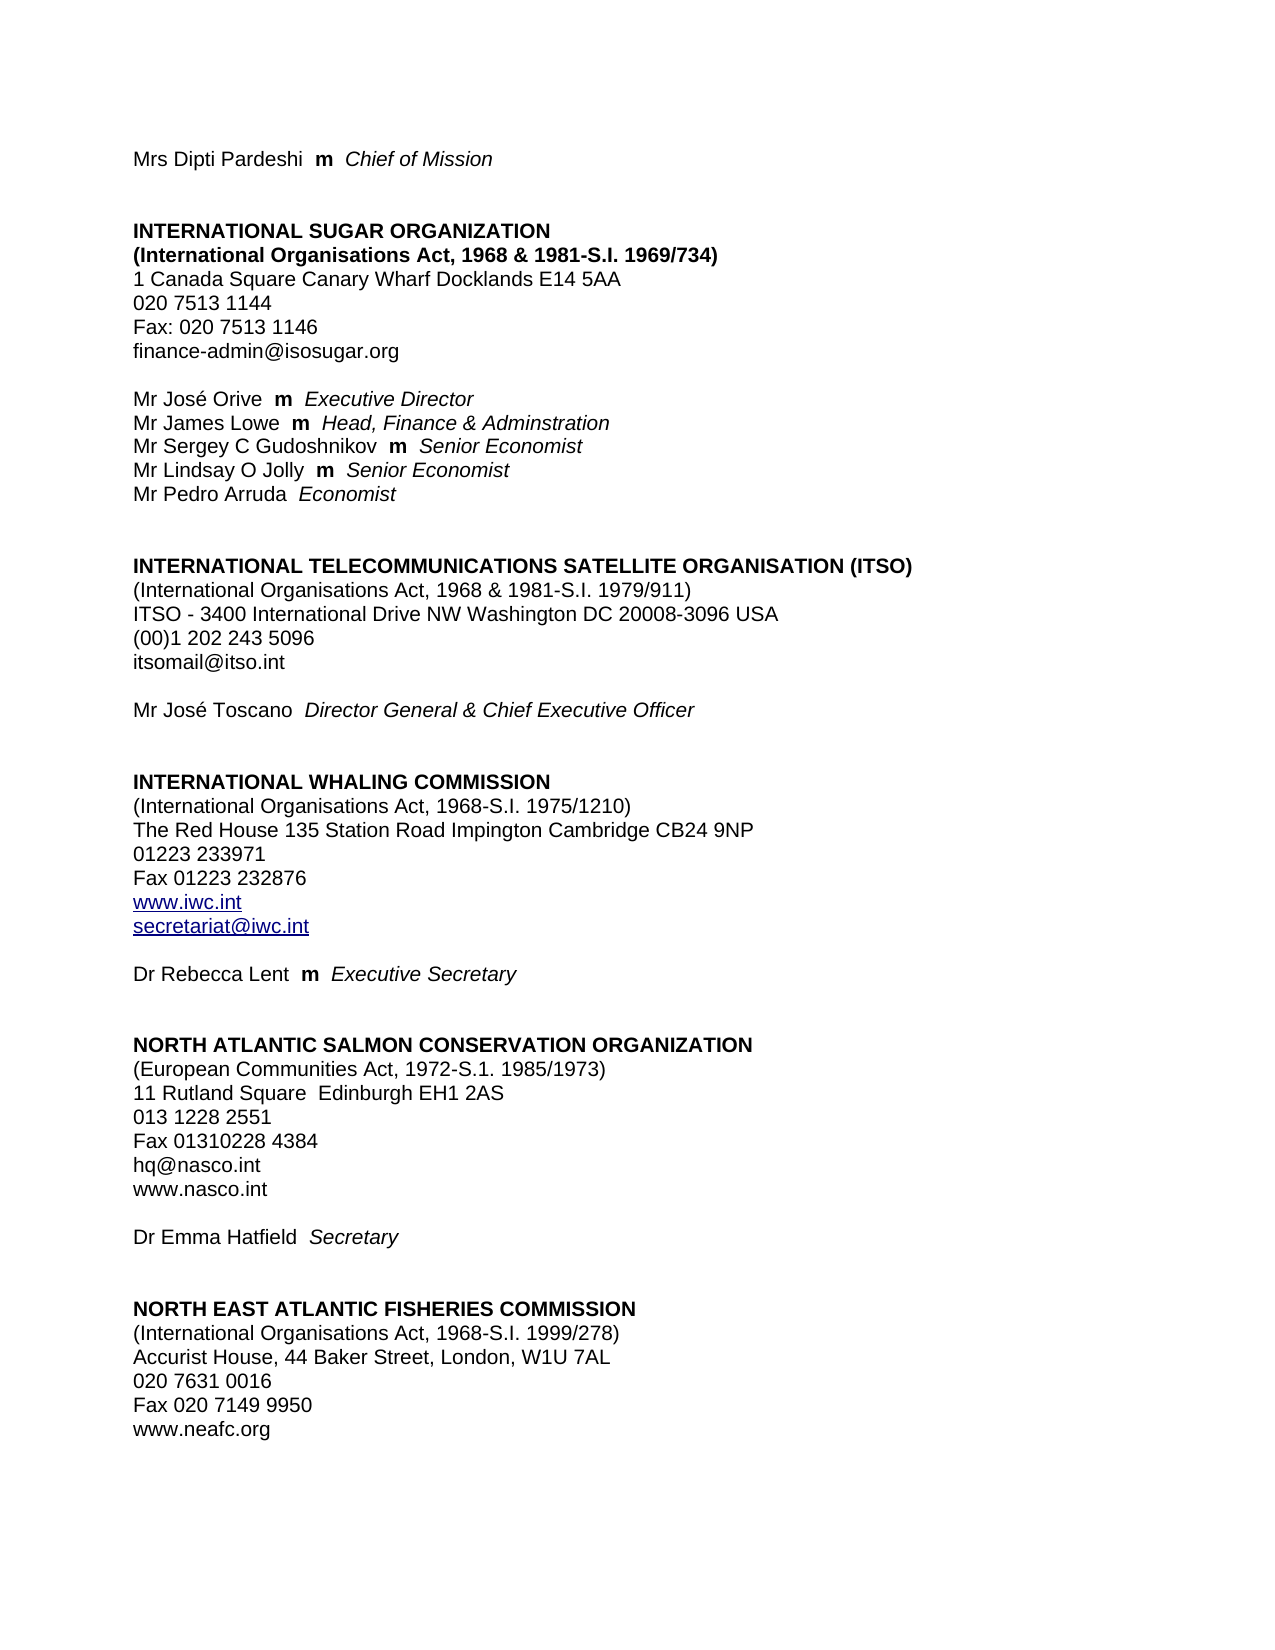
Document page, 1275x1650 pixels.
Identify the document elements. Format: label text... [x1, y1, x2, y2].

text Mrs Dipti Pardeshi m Chief of Mission [133, 147, 1181, 171]
text www.neafc.org [133, 1417, 1181, 1441]
text Dr Rebecca Lent m Executive Secretary [133, 961, 1181, 985]
text Mr José Orive m Executive Director [133, 386, 1181, 410]
text Mr James Lowe m Head, Finance & Adminstration [133, 410, 1181, 434]
text (International Organisations Act, 1968 & 1981-S.I. 1969/734) [133, 243, 1181, 267]
text 020 7631 0016 [133, 1369, 1181, 1393]
text Mr Lindsay O Jolly m Senior Economist [133, 458, 1181, 482]
text finance-admin@isosugar.org [133, 338, 1181, 362]
text NORTH ATLANTIC SALMON CONSERVATION ORGANIZATION [133, 1033, 1181, 1057]
text 01223 233971 [133, 842, 1181, 866]
text 1 Canada Square Canary Wharf Docklands E14 5AA [133, 267, 1181, 291]
text (International Organisations Act, 1968 & 1981-S.I. 1979/911) [133, 578, 1181, 602]
text The Red House 135 Station Road Impington Cambridge CB24 9NP [133, 818, 1181, 842]
text INTERNATIONAL WHALING COMMISSION [133, 770, 1181, 794]
text itsomail@itso.int [133, 650, 1181, 674]
text (International Organisations Act, 1968-S.I. 1975/1210) [133, 794, 1181, 818]
text (European Communities Act, 1972-S.1. 1985/1973) [133, 1057, 1181, 1081]
text 11 Rutland Square Edinburgh EH1 2AS [133, 1081, 1181, 1105]
text hq@nasco.int [133, 1153, 1181, 1177]
text Mr Sergey C Gudoshnikov m Senior Economist [133, 434, 1181, 458]
text INTERNATIONAL TELECOMMUNICATIONS SATELLITE ORGANISATION (ITSO) [133, 554, 1181, 578]
text Dr Emma Hatfield Secretary [133, 1225, 1181, 1249]
text www.iwc.int [133, 889, 1181, 913]
text INTERNATIONAL SUGAR ORGANIZATION [133, 219, 1181, 243]
text Fax 01310228 4384 [133, 1129, 1181, 1153]
text Mr José Toscano Director General & Chief Executive Officer [133, 698, 1181, 722]
text Accurist House, 44 Baker Street, London, W1U 7AL [133, 1345, 1181, 1369]
text www.nasco.int [133, 1177, 1181, 1201]
text secretariat@iwc.int [133, 913, 1181, 937]
subtitle NORTH EAST ATLANTIC FISHERIES COMMISSION [133, 1297, 1181, 1321]
text 013 1228 2551 [133, 1105, 1181, 1129]
text Fax: 020 7513 1146 [133, 314, 1181, 338]
text 020 7513 1144 [133, 291, 1181, 314]
text Mr Pedro Arruda Economist [133, 482, 1181, 506]
text ITSO - 3400 International Drive NW Washington DC 20008-3096 USA [133, 602, 1181, 626]
text Fax 020 7149 9950 [133, 1393, 1181, 1417]
text (00)1 202 243 5096 [133, 626, 1181, 650]
text (International Organisations Act, 1968-S.I. 1999/278) [133, 1321, 1181, 1345]
text Fax 01223 232876 [133, 866, 1181, 889]
